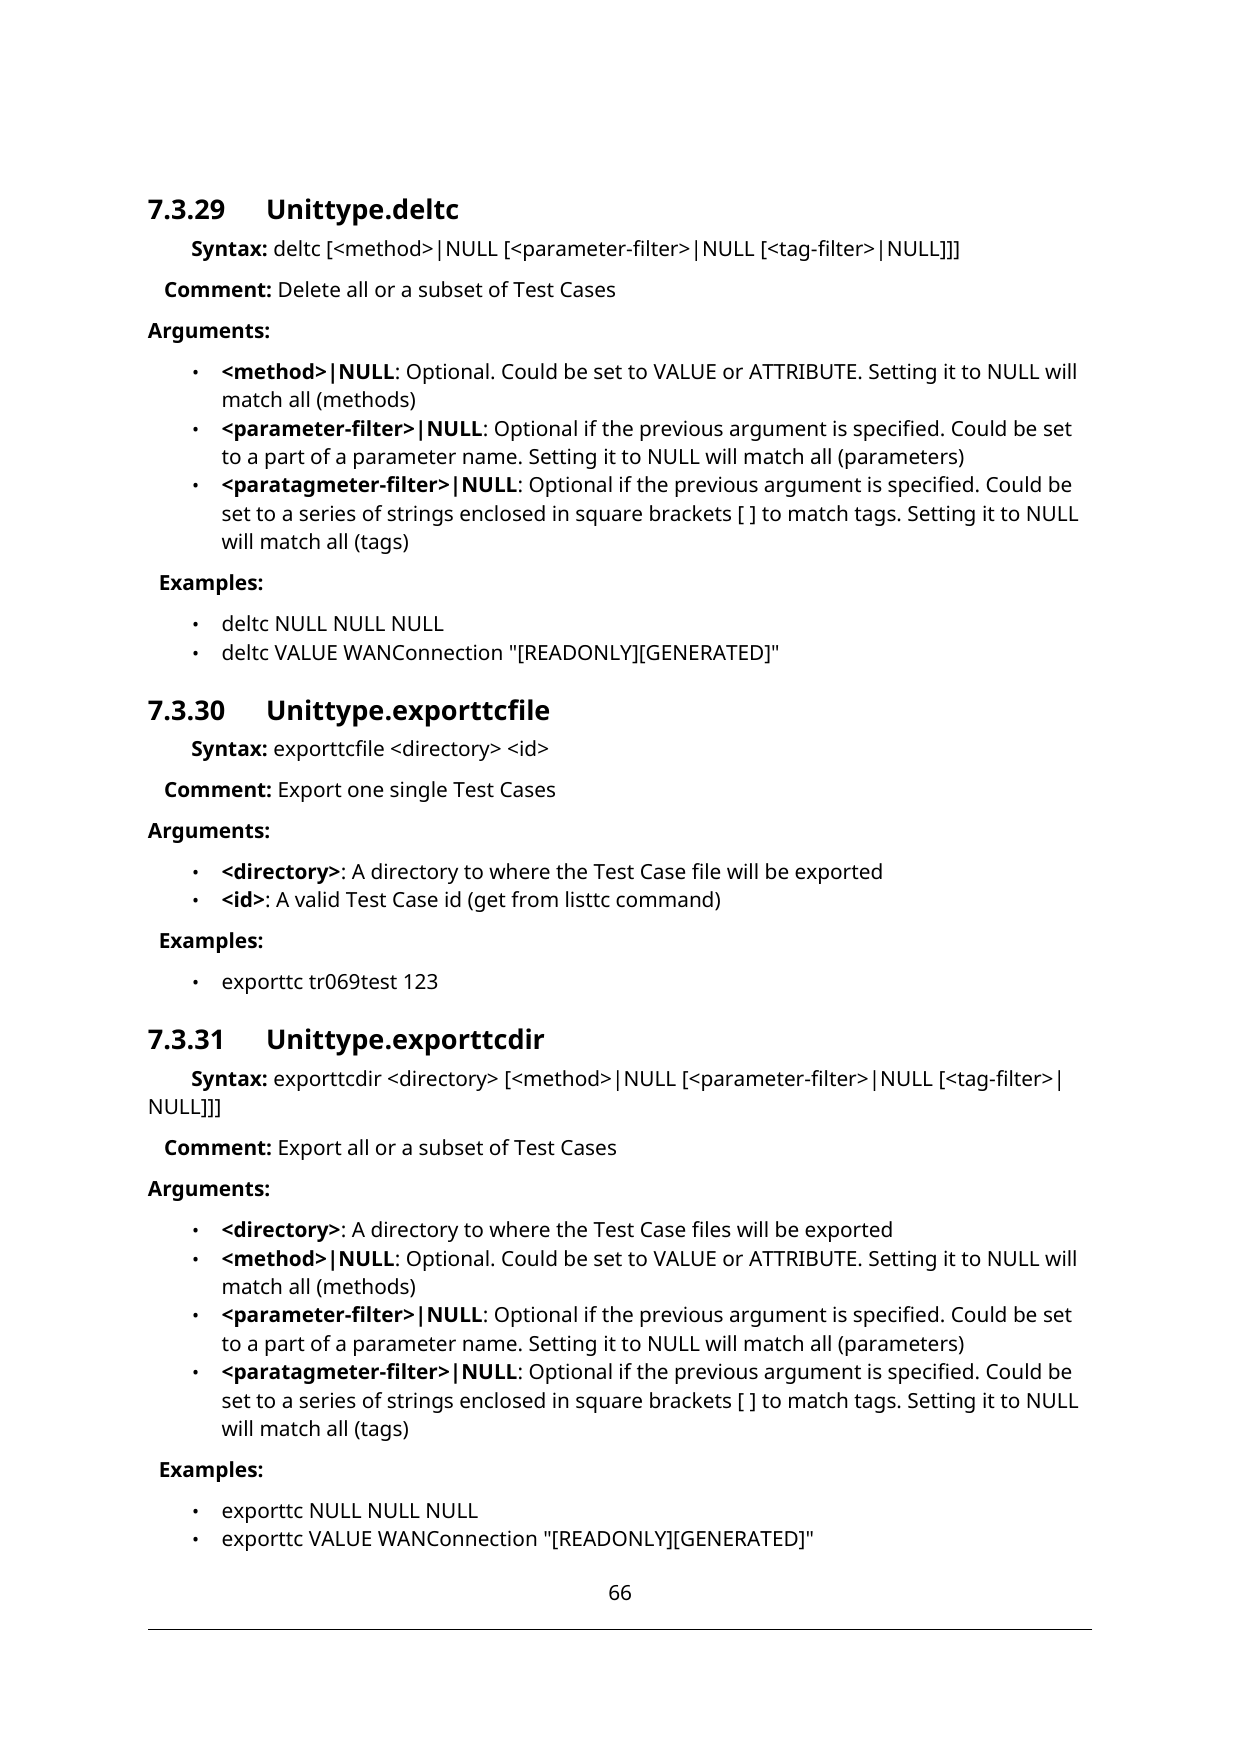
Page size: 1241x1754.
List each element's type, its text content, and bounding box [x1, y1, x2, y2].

text Examples: [148, 926, 1092, 955]
text Arguments: [148, 1174, 1092, 1203]
list <paratagmeter-filter>|NULL: Optional if the previous argument is specified. Could be set to a series of strings enclosed in square brackets [ ] to match tags. Setting it to NULL will match all (tags) [192, 1357, 1092, 1443]
text Syntax: exporttcfile <directory> <id> [148, 734, 1092, 763]
text Syntax: deltc [<method>|NULL [<parameter-filter>|NULL [<tag-filter>|NULL]]] [148, 234, 1092, 262]
text Examples: [148, 568, 1092, 597]
list <parameter-filter>|NULL: Optional if the previous argument is specified. Could be set to a part of a parameter name. Setting it to NULL will match all (parameters) [192, 414, 1092, 471]
list <parameter-filter>|NULL: Optional if the previous argument is specified. Could be set to a part of a parameter name. Setting it to NULL will match all (parameters) [192, 1301, 1092, 1357]
text Arguments: [148, 816, 1092, 844]
list <directory>: A directory to where the Test Case files will be exported [192, 1215, 1092, 1244]
list exporttc tr069test 123 [192, 967, 1092, 996]
subtitle Unittype.exporttcdir [148, 1021, 1092, 1058]
list deltc VALUE WANConnection "[READONLY][GENERATED]" [192, 638, 1092, 666]
list <method>|NULL: Optional. Could be set to VALUE or ATTRIBUTE. Setting it to NULL will match all (methods) [192, 1244, 1092, 1301]
text Comment: Delete all or a subset of Test Cases [148, 275, 1092, 303]
text Syntax: exporttcdir <directory> [<method>|NULL [<parameter-filter>|NULL [<tag-filter>|NULL]]] [148, 1064, 1092, 1121]
list deltc NULL NULL NULL [192, 609, 1092, 638]
subtitle Unittype.exporttcfile [148, 691, 1092, 728]
list <directory>: A directory to where the Test Case file will be exported [192, 857, 1092, 886]
list <paratagmeter-filter>|NULL: Optional if the previous argument is specified. Could be set to a series of strings enclosed in square brackets [ ] to match tags. Setting it to NULL will match all (tags) [192, 471, 1092, 556]
text Comment: Export all or a subset of Test Cases [148, 1133, 1092, 1162]
subtitle Unittype.deltc [148, 191, 1092, 228]
text Examples: [148, 1455, 1092, 1484]
list exporttc VALUE WANConnection "[READONLY][GENERATED]" [192, 1524, 1092, 1553]
text Arguments: [148, 316, 1092, 344]
list <id>: A valid Test Case id (get from listtc command) [192, 886, 1092, 914]
list <method>|NULL: Optional. Could be set to VALUE or ATTRIBUTE. Setting it to NULL will match all (methods) [192, 357, 1092, 414]
text Comment: Export one single Test Cases [148, 775, 1092, 804]
list exporttc NULL NULL NULL [192, 1496, 1092, 1524]
